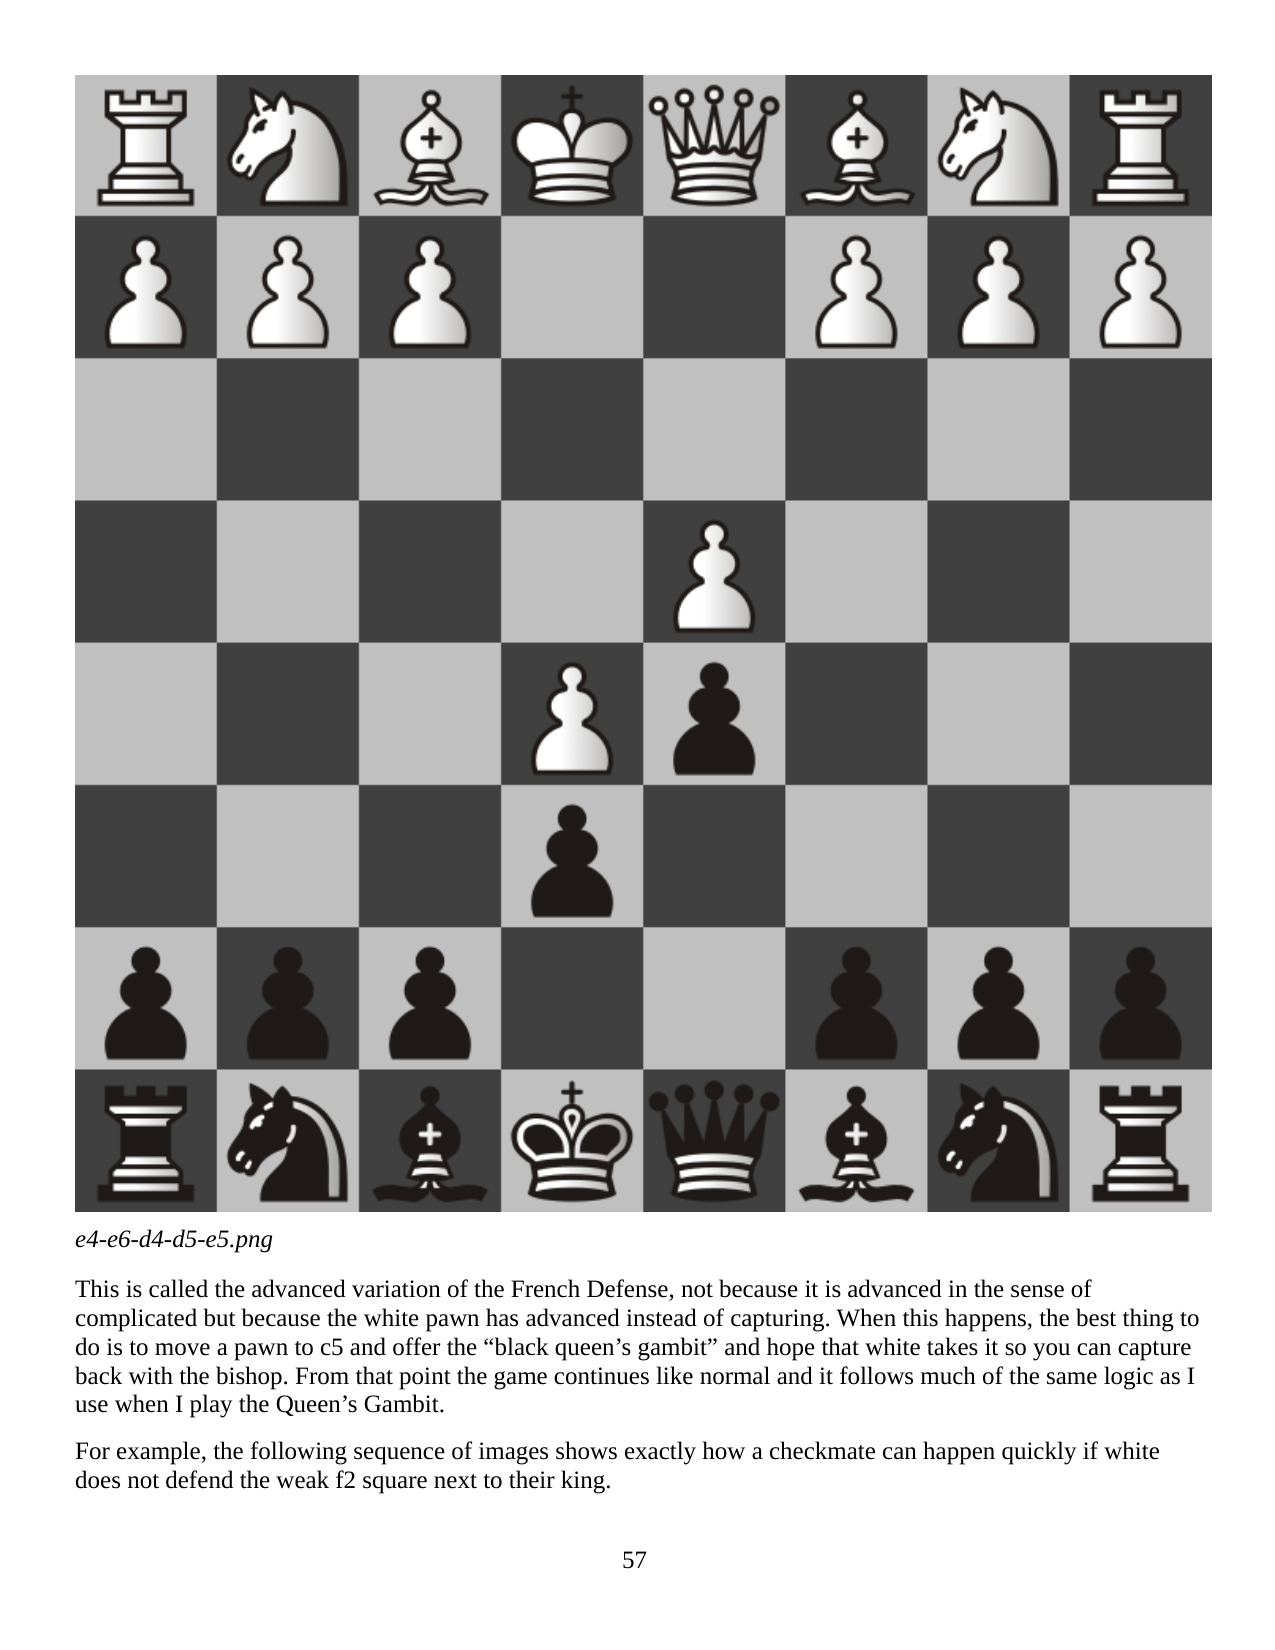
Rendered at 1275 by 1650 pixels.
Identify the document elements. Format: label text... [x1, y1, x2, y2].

text This is called the advanced variation of the French Defense, not because it is advanced in the sense of complicated but because the white pawn has advanced instead of capturing. When this happens, the best thing to do is to move a pawn to c5 and offer the “black queen’s gambit” and hope that white takes it so you can capture back with the bishop. From that point the game continues like normal and it follows much of the same logic as I use when I play the Queen’s Gambit. [75, 1274, 1200, 1418]
text e4-e6-d4-d5-e5.png [75, 1224, 1200, 1253]
picture [75, 75, 1212, 1212]
text For example, the following sequence of images shows exactly how a checkmate can happen quickly if white does not defend the weak f2 square next to their king. [75, 1436, 1200, 1494]
